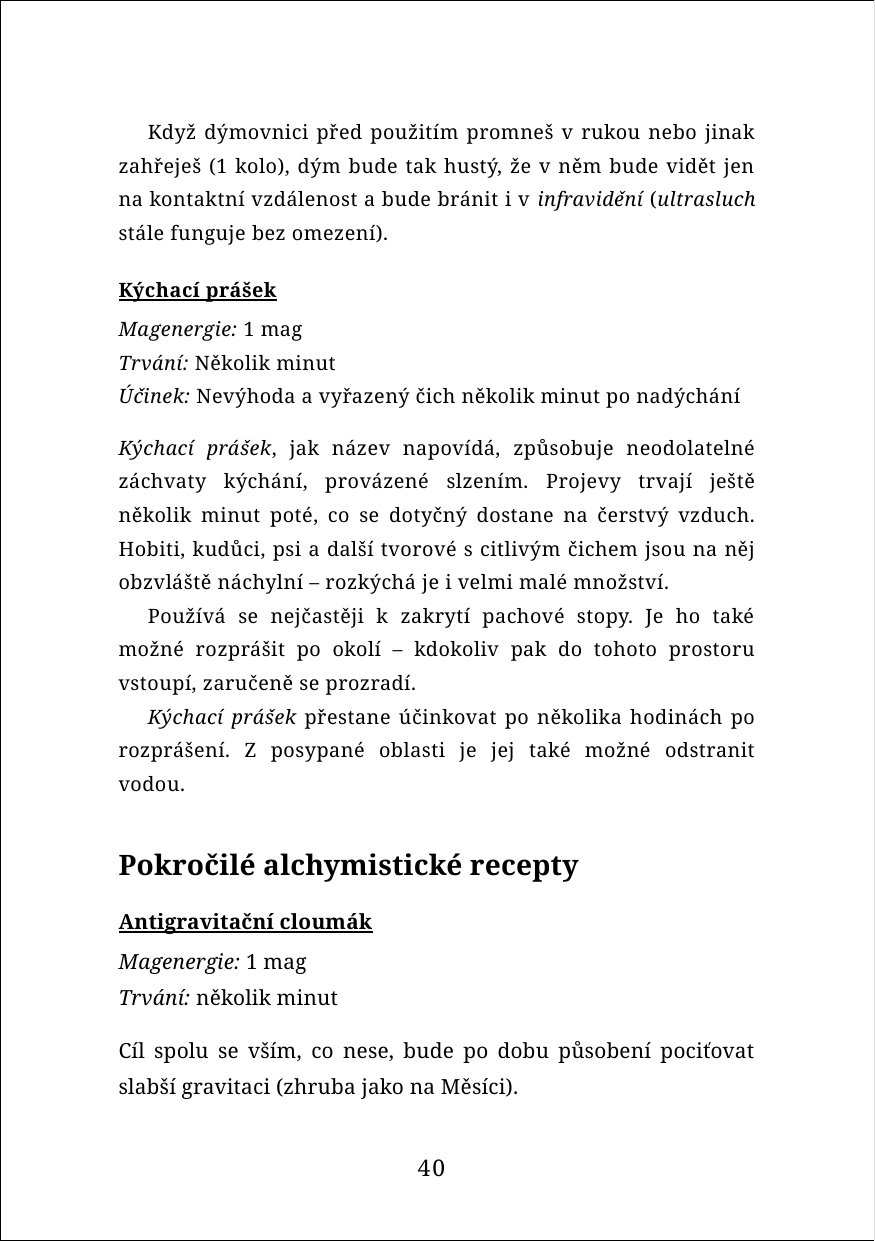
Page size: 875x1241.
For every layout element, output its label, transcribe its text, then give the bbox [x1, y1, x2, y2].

text Cíl spolu se vším, co nese, bude po dobu působení pociťovat slabší gravitaci (zhruba jako na Měsíci). [118, 1036, 756, 1100]
text Když dýmovnici před použitím promneš v rukou nebo jinak zahřeješ (1 kolo), dým bude tak hustý, že v něm bude vidět jen na kontaktní vzdálenost a bude bránit i v infravidění (ultrasluch stále funguje bez omezení). [118, 118, 756, 246]
text Magenergie: 1 mag Trvání: Několik minut Účinek: Nevýhoda a vyřazený čich několik minut po nadýchání [118, 315, 756, 409]
subtitle Antigravitační cloumák [118, 907, 756, 936]
text Magenergie: 1 mag Trvání: několik minut [118, 947, 756, 1011]
text Kýchací prášek, jak název napovídá, způsobuje neodolatelné záchvaty kýchání, provázené slzením. Projevy trvají ještě několik minut poté, co se dotyčný dostane na čerstvý vzduch. Hobiti, kudůci, psi a další tvorové s citlivým čichem jsou na něj obzvláště náchylní – rozkýchá je i velmi malé množství. Používá se nejčastěji k zakrytí pachové stopy. Je ho také možné rozprášit po okolí – kdokoliv pak do tohoto prostoru vstoupí, zaručeně se prozradí. Kýchací prášek přestane účinkovat po několika hodinách po rozprášení. Z posypané oblasti je jej také možné odstranit vodou. [118, 434, 756, 797]
subtitle Kýchací prášek [118, 276, 756, 303]
subtitle Pokročilé alchymistické recepty [118, 845, 756, 884]
